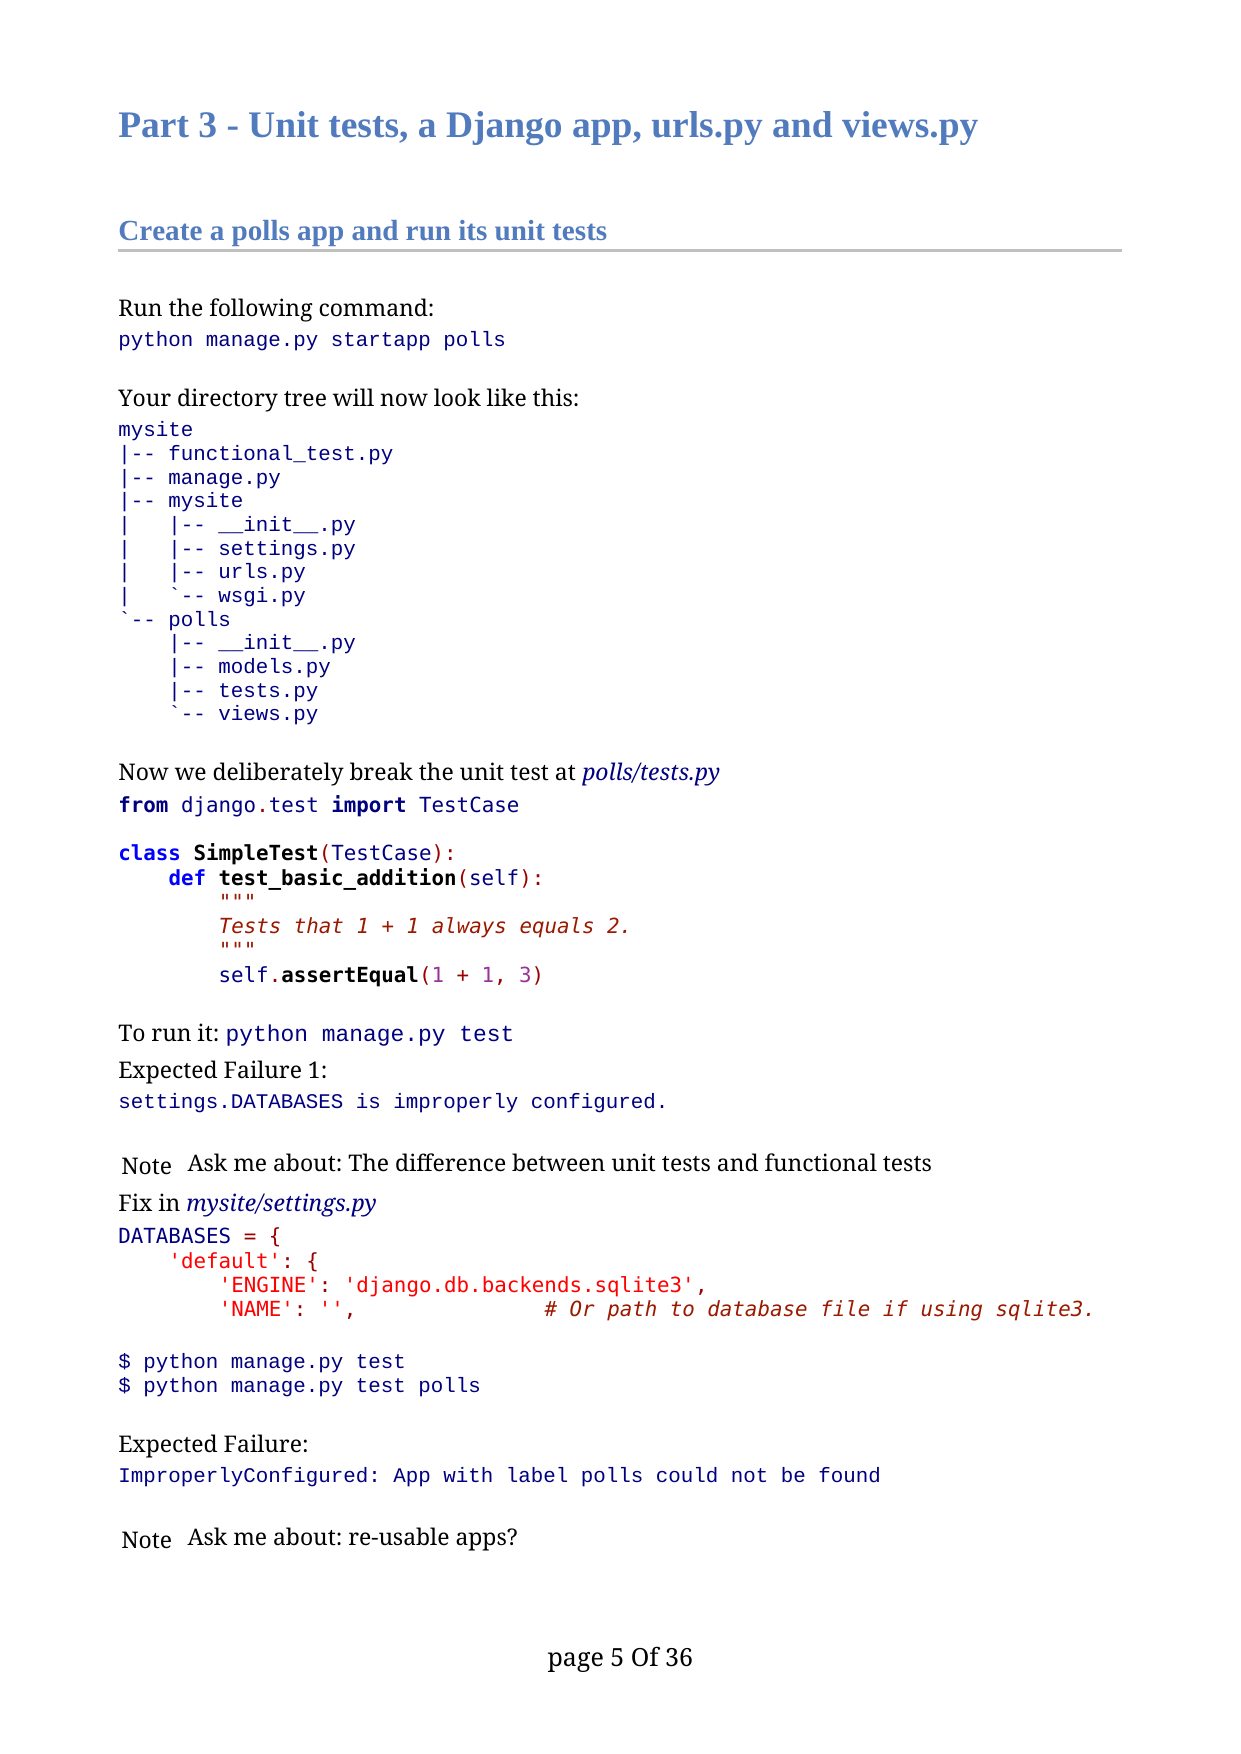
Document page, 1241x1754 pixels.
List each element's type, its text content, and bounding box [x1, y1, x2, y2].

text class SimpleTest(TestCase): [118, 841, 1122, 866]
text |-- functional_test.py [118, 443, 1122, 467]
text Now we deliberately break the unit test at polls/tests.py [118, 756, 1122, 788]
text Fix in mysite/settings.py [118, 1187, 1122, 1218]
text DATABASES = { [118, 1224, 1122, 1249]
subtitle Part 3 - Unit tests, a Django app, urls.py and views.py [118, 102, 1122, 146]
text | |-- __init__.py [118, 514, 1122, 538]
text """ [118, 938, 1122, 963]
text To run it: python manage.py test [118, 1017, 1122, 1048]
text $ python manage.py test [118, 1351, 1122, 1374]
text | `-- wsgi.py [118, 585, 1122, 609]
text self.assertEqual(1 + 1, 3) [118, 963, 1122, 987]
text |-- tests.py [118, 679, 1122, 703]
table_header Ask me about: The difference between unit tests and functional tests [184, 1144, 963, 1187]
table_header Note [118, 1518, 184, 1561]
text | |-- urls.py [118, 561, 1122, 585]
text Your directory tree will now look like this: [118, 382, 1122, 413]
text Expected Failure 1: [118, 1054, 1122, 1085]
text 'ENGINE': 'django.db.backends.sqlite3', [118, 1273, 1122, 1297]
text ImproperlyConfigured: App with label polls could not be found [118, 1465, 1122, 1488]
text mysite [118, 419, 1122, 443]
text `-- polls [118, 609, 1122, 632]
subtitle Create a polls app and run its unit tests [118, 213, 1122, 249]
table_header Note [118, 1144, 184, 1187]
text |-- manage.py [118, 467, 1122, 490]
text |-- __init__.py [118, 632, 1122, 656]
text def test_basic_addition(self): [118, 866, 1122, 890]
text Tests that 1 + 1 always equals 2. [118, 914, 1122, 938]
text 'default': { [118, 1249, 1122, 1273]
text Expected Failure: [118, 1428, 1122, 1459]
text |-- models.py [118, 656, 1122, 679]
table_header Ask me about: re-usable apps? [184, 1518, 544, 1561]
text Run the following command: [118, 292, 1122, 323]
text """ [118, 890, 1122, 914]
text $ python manage.py test polls [118, 1374, 1122, 1398]
text from django.test import TestCase [118, 793, 1122, 818]
text settings.DATABASES is improperly configured. [118, 1091, 1122, 1115]
text `-- views.py [118, 703, 1122, 727]
text | |-- settings.py [118, 538, 1122, 561]
text 'NAME': '', # Or path to database file if using sqlite3. [118, 1297, 1122, 1321]
text python manage.py startapp polls [118, 329, 1122, 353]
text |-- mysite [118, 490, 1122, 514]
